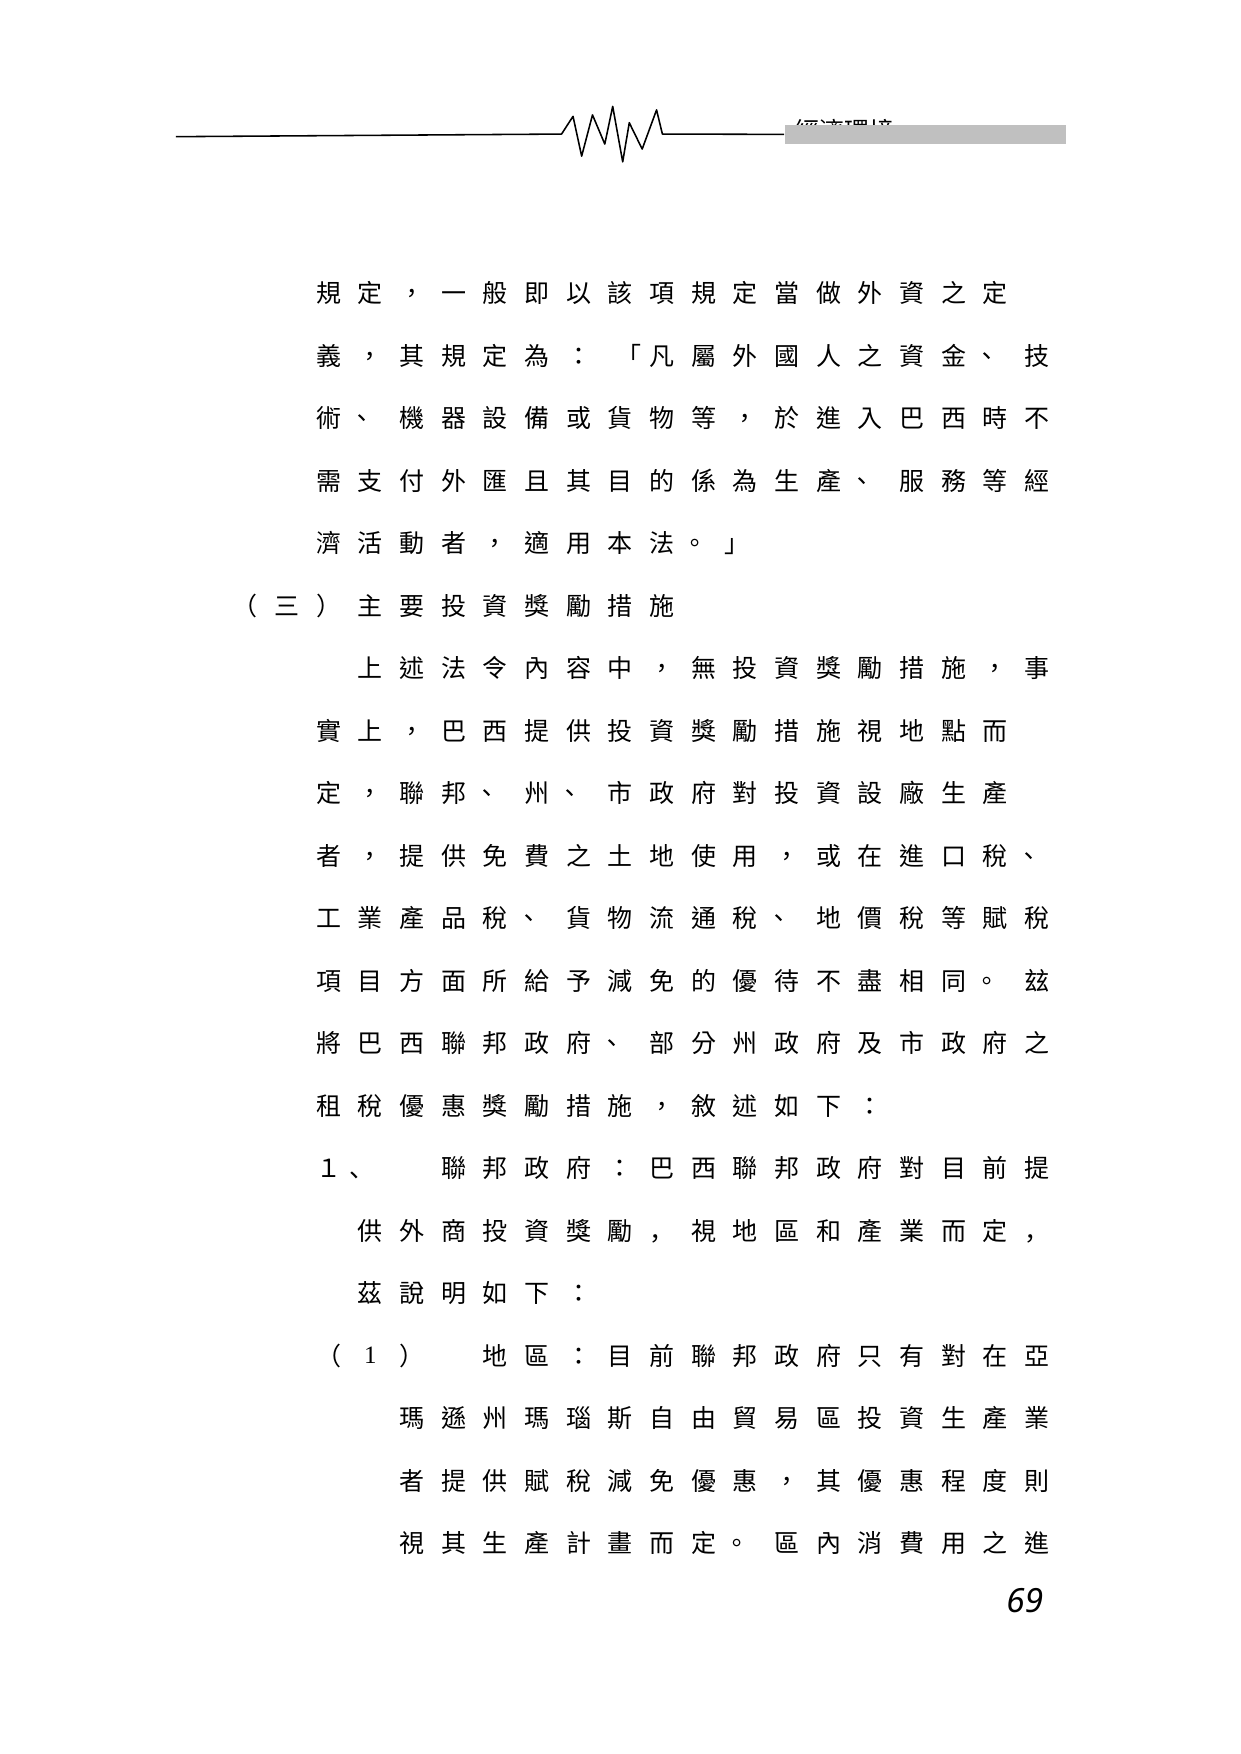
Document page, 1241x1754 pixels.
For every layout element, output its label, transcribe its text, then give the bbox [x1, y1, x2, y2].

text 上述法令內容中，無投資獎勵措施，事實上，巴西提供投資獎勵措施視地點而定，聯邦、州、市政府對投資設廠生產者，提供免費之土地使用，或在進口稅、工業產品稅、貨物流通稅、地價稅等賦稅項目方面所給予減免的優待不盡相同。玆將巴西聯邦政府、部分州政府及市政府之租稅優惠獎勵措施，敘述如下： [281, 625, 1058, 1125]
text 規定，一般即以該項規定當做外資之定義，其規定為：「凡屬外國人之資金、技術、機器設備或貨物等，於進入巴西時不需支付外匯且其目的係為生產、服務等經濟活動者，適用本法。」 [281, 250, 1058, 563]
text １、 聯邦政府：巴西聯邦政府對目前提供外商投資獎勵，視地區和產業而定，茲說明如下： [281, 1125, 1058, 1313]
text （三）主要投資獎勵措施 [207, 563, 1058, 625]
text （1） 地區：目前聯邦政府只有對在亞瑪遜州瑪瑙斯自由貿易區投資生產業者提供賦稅減免優惠，其優惠程度則視其生產計畫而定。區內消費用之進 [306, 1313, 1058, 1563]
